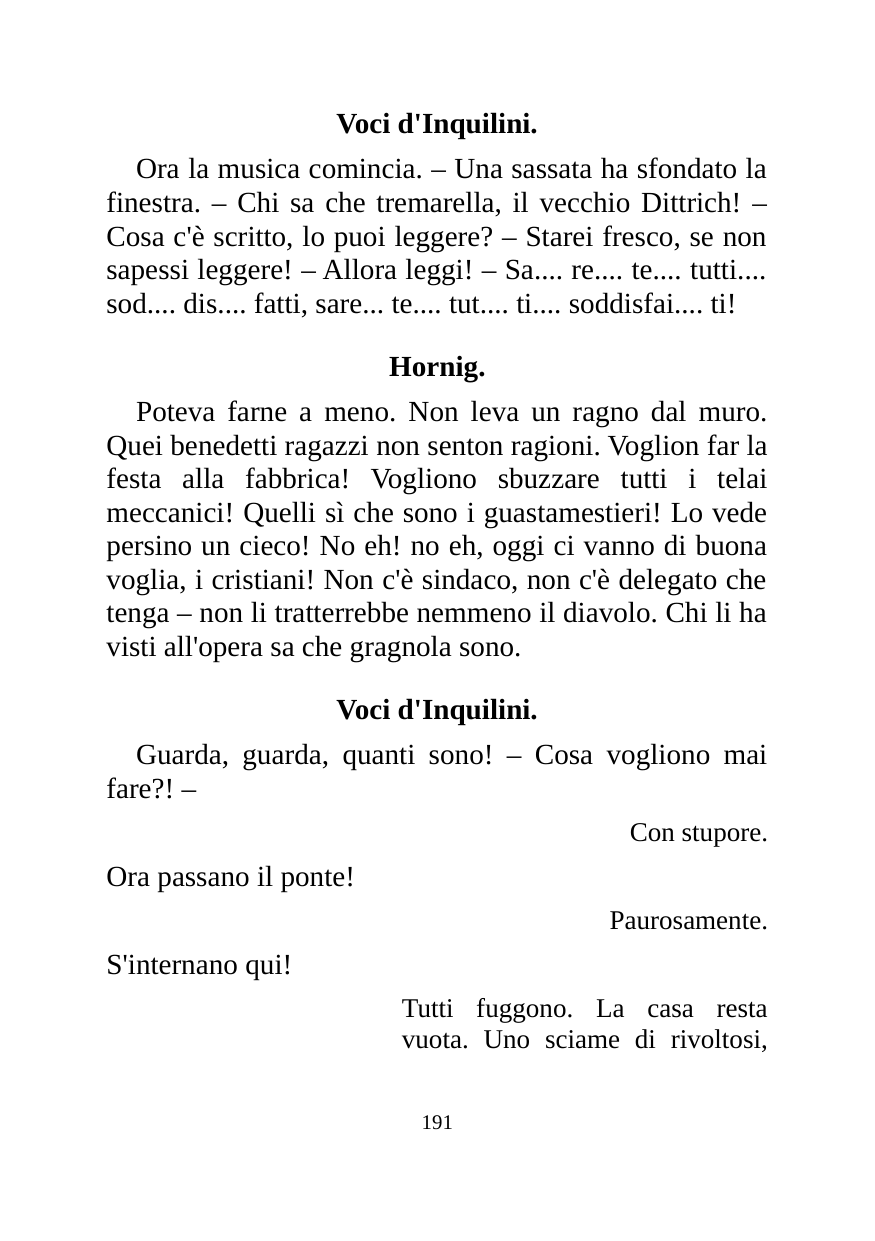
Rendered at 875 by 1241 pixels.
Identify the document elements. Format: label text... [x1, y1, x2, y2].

text Paurosamente. [402, 904, 768, 935]
text Con stupore. [402, 816, 768, 847]
text Ora passano il ponte! [106, 859, 768, 892]
text Voci d'Inquilini. [106, 106, 768, 140]
text Tutti fuggono. La casa resta vuota. Uno sciame di rivoltosi, [402, 992, 768, 1055]
text Ora la musica comincia. – Una sassata ha sfondato la finestra. – Chi sa che tremarella, il vecchio Dittrich! – Cosa c'è scritto, lo puoi leggere? – Starei fresco, se non sapessi leggere! – Allora leggi! – Sa.... re.... te.... tutti.... sod.... dis.... fatti, sare... te.... tut.... ti.... soddisfai.... ti! [106, 152, 768, 319]
text Voci d'Inquilini. [106, 692, 768, 725]
text Poteva farne a meno. Non leva un ragno dal muro. Quei benedetti ragazzi non senton ragioni. Voglion far la festa alla fabbrica! Vogliono sbuzzare tutti i telai meccanici! Quelli sì che sono i guastamestieri! Lo vede persino un cieco! No eh! no eh, oggi ci vanno di buona voglia, i cristiani! Non c'è sindaco, non c'è delegato che tenga – non li tratterrebbe nemmeno il diavolo. Chi li ha visti all'opera sa che gragnola sono. [106, 394, 768, 662]
text Guarda, guarda, quanti sono! – Cosa vogliono mai fare?! – [106, 737, 768, 804]
text S'internano qui! [106, 947, 768, 981]
text Hornig. [106, 349, 768, 382]
